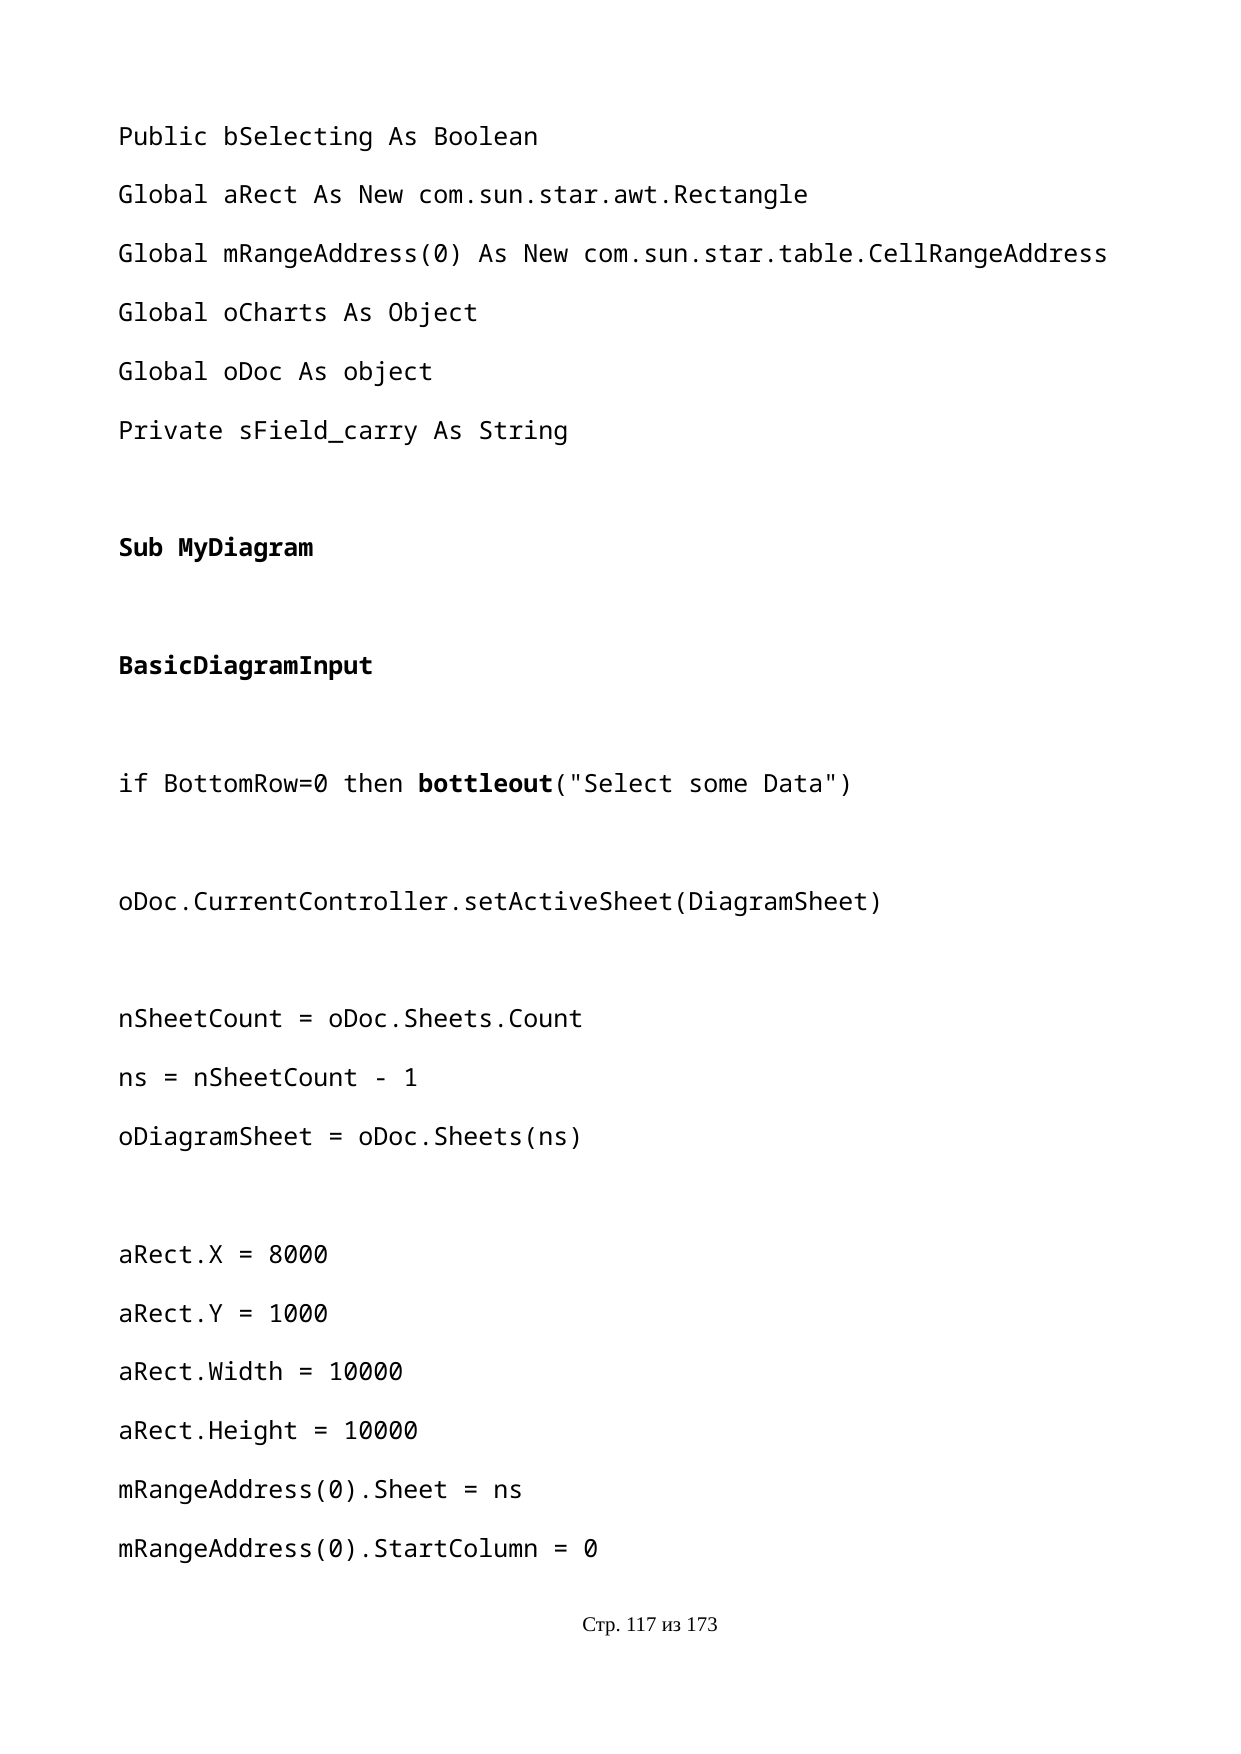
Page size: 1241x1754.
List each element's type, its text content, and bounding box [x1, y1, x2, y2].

text BasicDiagramInput [118, 648, 1122, 682]
text Private sField_carry As String [118, 412, 1122, 446]
text Global oCharts As Object [118, 295, 1122, 329]
text aRect.Height = 10000 [118, 1413, 1122, 1447]
text nSheetCount = oDoc.Sheets.Count [118, 1001, 1122, 1035]
text aRect.X = 8000 [118, 1236, 1122, 1270]
text Sub MyDiagram [118, 530, 1122, 564]
text if BottomRow=0 then bottleout("Select some Data") [118, 766, 1122, 799]
text Global oDoc As object [118, 353, 1122, 388]
text oDiagramSheet = oDoc.Sheets(ns) [118, 1119, 1122, 1153]
text Public bSelecting As Boolean [118, 118, 1122, 152]
text mRangeAddress(0).Sheet = ns [118, 1472, 1122, 1506]
text ns = nSheetCount - 1 [118, 1060, 1122, 1094]
text mRangeAddress(0).StartColumn = 0 [118, 1531, 1122, 1565]
text Global mRangeAddress(0) As New com.sun.star.table.CellRangeAddress [118, 236, 1122, 270]
text aRect.Width = 10000 [118, 1354, 1122, 1388]
text Global aRect As New com.sun.star.awt.Rectangle [118, 177, 1122, 211]
text aRect.Y = 1000 [118, 1295, 1122, 1329]
text oDoc.CurrentController.setActiveSheet(DiagramSheet) [118, 883, 1122, 917]
